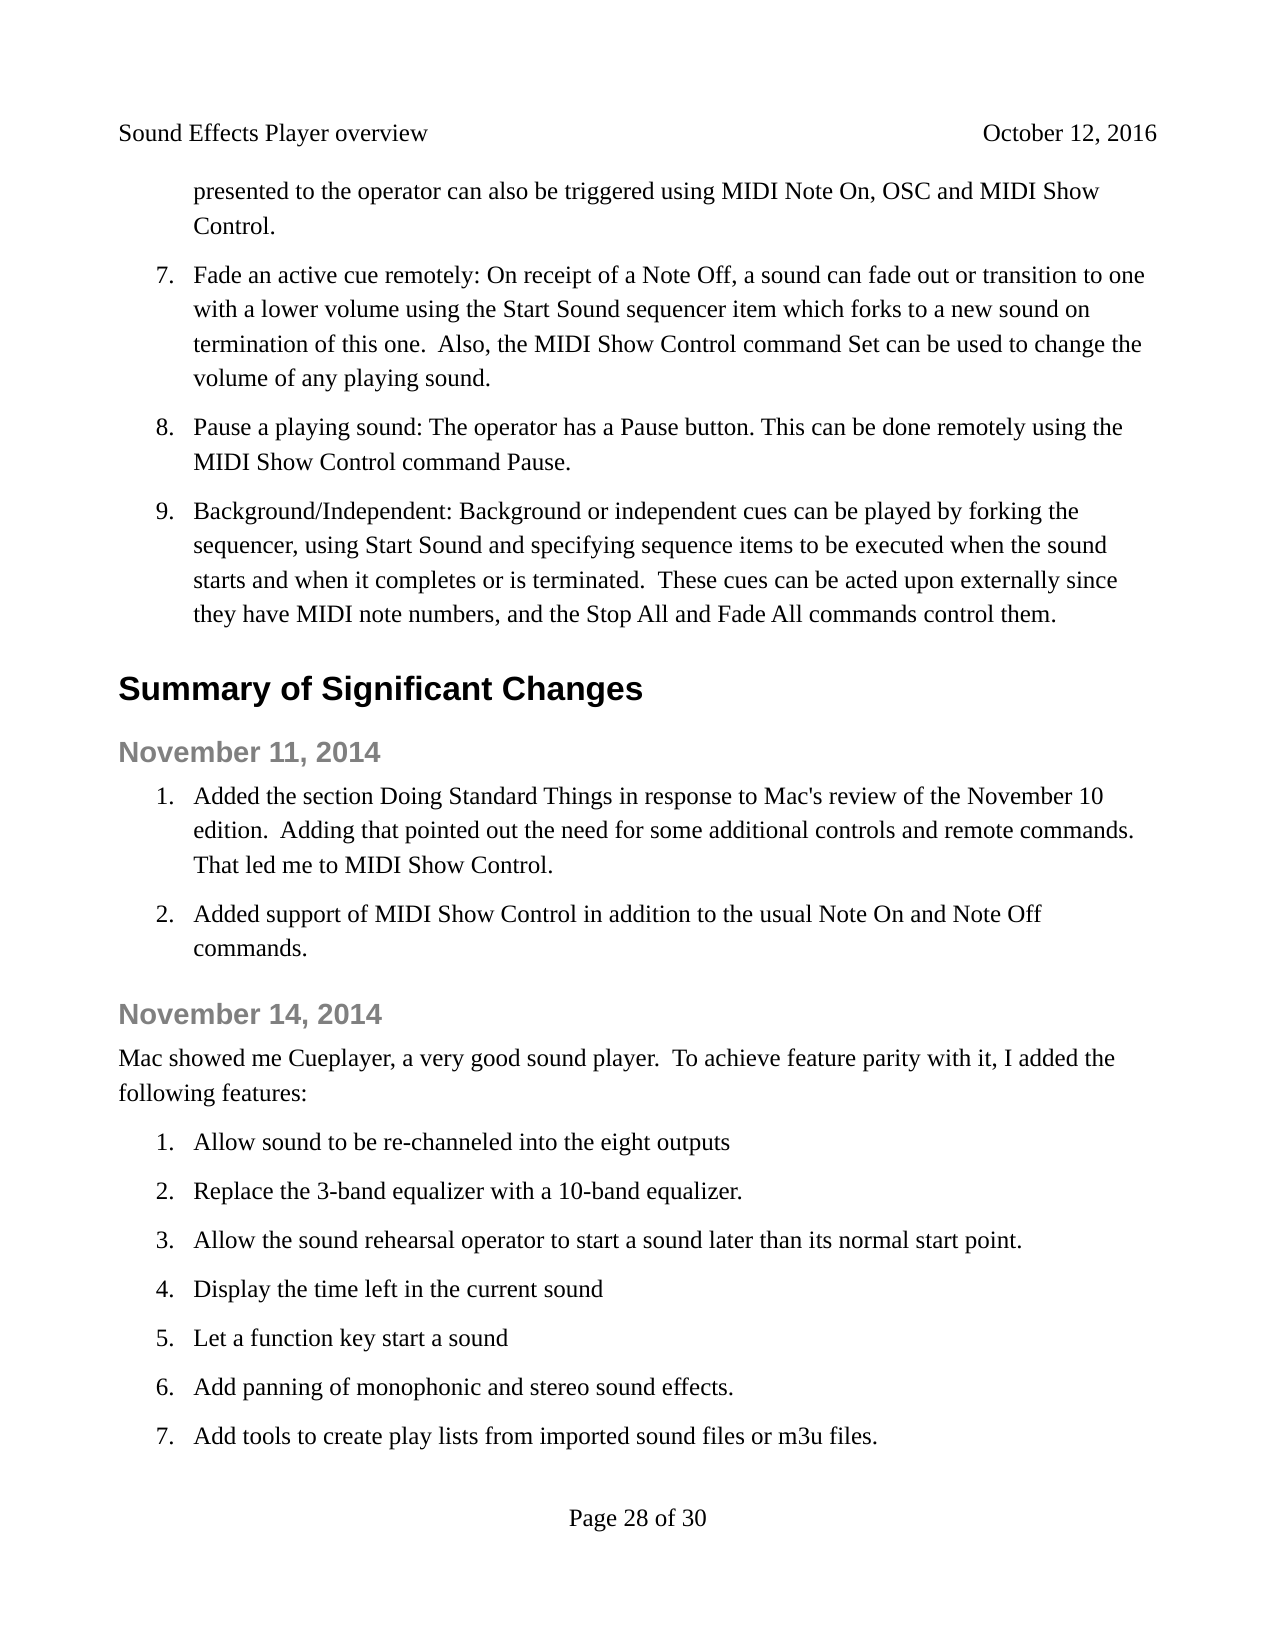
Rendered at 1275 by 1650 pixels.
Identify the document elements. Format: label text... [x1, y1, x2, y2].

list Allow sound to be re-channeled into the eight outputs [156, 1127, 1157, 1156]
text Mac showed me Cueplayer, a very good sound player. To achieve feature parity with it, I added the following features: [118, 1043, 1157, 1106]
list Background/Independent: Background or independent cues can be played by forking the sequencer, using Start Sound and specifying sequence items to be executed when the sound starts and when it completes or is terminated. These cues can be acted upon externally since they have MIDI note numbers, and the Stop All and Fade All commands control them. [156, 496, 1157, 628]
list Add tools to create play lists from imported sound files or m3u files. [156, 1421, 1157, 1450]
subtitle November 11, 2014 [118, 735, 1157, 768]
list Added the section Doing Standard Things in response to Mac's review of the November 10 edition. Adding that pointed out the need for some additional controls and remote commands. That led me to MIDI Show Control. [156, 781, 1157, 879]
list Added support of MIDI Show Control in addition to the usual Note On and Note Off commands. [156, 899, 1157, 962]
list Replace the 3-band equalizer with a 10-band equalizer. [156, 1176, 1157, 1204]
list Display the time left in the current sound [156, 1274, 1157, 1303]
list Pause a playing sound: The operator has a Pause button. This can be done remotely using the MIDI Show Control command Pause. [156, 412, 1157, 476]
list Fade an active cue remotely: On receipt of a Note Off, a sound can fade out or transition to one with a lower volume using the Start Sound sequencer item which forks to a new sound on termination of this one. Also, the MIDI Show Control command Set can be used to change the volume of any playing sound. [156, 260, 1157, 392]
list presented to the operator can also be triggered using MIDI Note On, OSC and MIDI Show Control. [156, 176, 1157, 239]
subtitle November 14, 2014 [118, 997, 1157, 1031]
list Add panning of monophonic and stereo sound effects. [156, 1372, 1157, 1401]
subtitle Summary of Significant Changes [118, 669, 1157, 708]
list Let a function key start a sound [156, 1323, 1157, 1352]
list Allow the sound rehearsal operator to start a sound later than its normal start point. [156, 1225, 1157, 1254]
